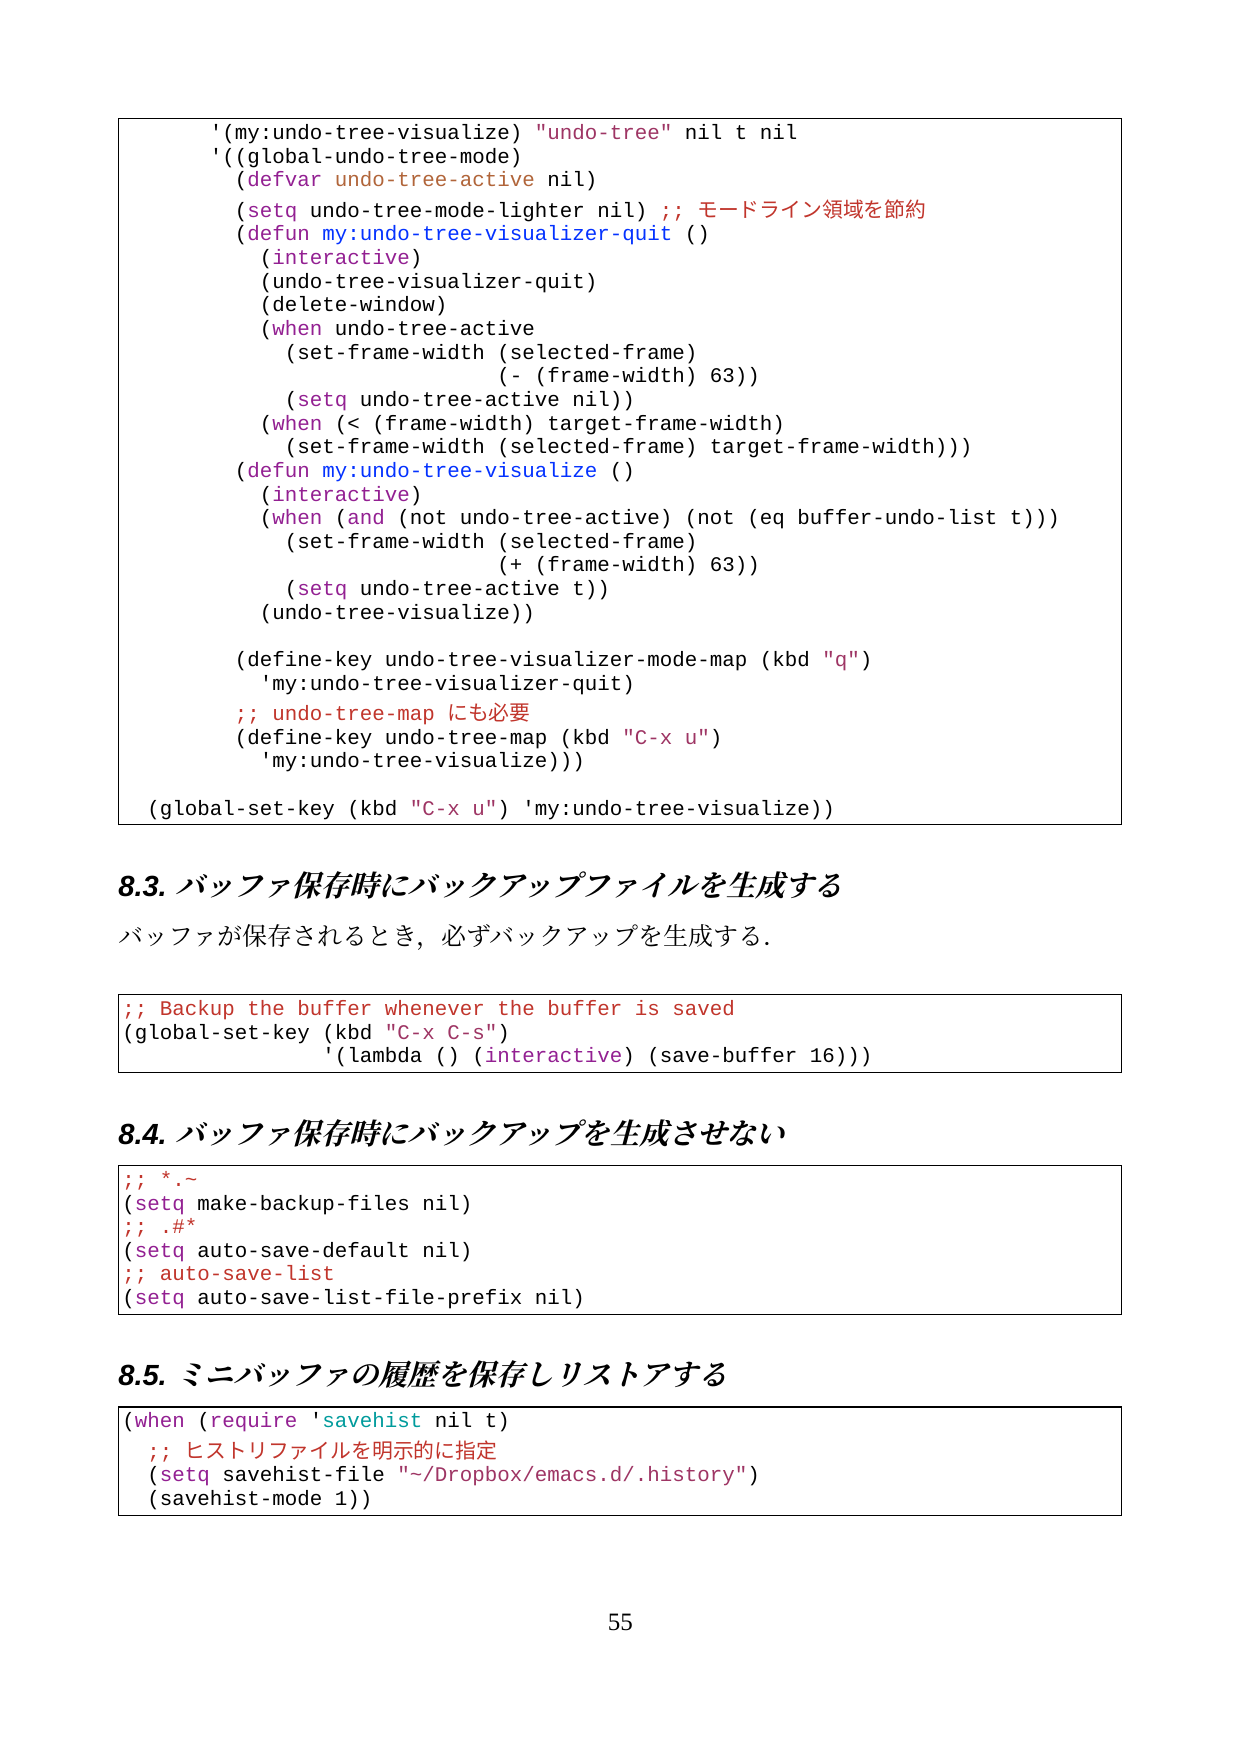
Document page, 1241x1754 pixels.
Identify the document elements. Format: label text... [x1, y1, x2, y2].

text ;; Backup the buffer whenever the buffer is saved [119, 995, 1121, 1018]
text (setq make-backup-files nil) [119, 1188, 1121, 1212]
text ;; auto-save-list [119, 1259, 1121, 1283]
text (setq undo-tree-active t)) [119, 574, 1121, 598]
text (defvar undo-tree-active nil) [119, 165, 1121, 189]
text (savehist-mode 1)) [119, 1484, 1121, 1515]
text (undo-tree-visualizer-quit) [119, 267, 1121, 290]
subtitle バッファ保存時にバックアップを生成させない [118, 1111, 1122, 1152]
text (interactive) [119, 479, 1121, 503]
text (global-set-key (kbd "C-x C-s") [119, 1018, 1121, 1042]
text (setq undo-tree-active nil)) [119, 385, 1121, 409]
text (set-frame-width (selected-frame) target-frame-width))) [119, 432, 1121, 456]
text '((global-undo-tree-mode) [119, 142, 1121, 165]
text (when undo-tree-active [119, 314, 1121, 338]
text (defun my:undo-tree-visualizer-quit () [119, 219, 1121, 243]
text ;; ヒストリファイルを明示的に指定 [119, 1430, 1121, 1461]
text (setq undo-tree-mode-lighter nil) ;; モードライン領域を節約 [119, 189, 1121, 219]
text '(my:undo-tree-visualize) "undo-tree" nil t nil [119, 119, 1121, 142]
text (when (< (frame-width) target-frame-width) [119, 409, 1121, 432]
subtitle バッファ保存時にバックアップファイルを生成する [118, 863, 1122, 904]
text (undo-tree-visualize)) [119, 598, 1121, 621]
text (defun my:undo-tree-visualize () [119, 456, 1121, 479]
text 'my:undo-tree-visualizer-quit) [119, 669, 1121, 692]
text '(lambda () (interactive) (save-buffer 16))) [119, 1042, 1121, 1072]
text (setq auto-save-default nil) [119, 1236, 1121, 1259]
subtitle ミニバッファの履歴を保存しリストアする [118, 1352, 1122, 1394]
text (when (and (not undo-tree-active) (not (eq buffer-undo-list t))) [119, 503, 1121, 527]
text ;; *.~ [119, 1166, 1121, 1188]
text (global-set-key (kbd "C-x u") 'my:undo-tree-visualize)) [119, 794, 1121, 824]
text (set-frame-width (selected-frame) [119, 338, 1121, 361]
text (define-key undo-tree-visualizer-mode-map (kbd "q") [119, 645, 1121, 669]
text 'my:undo-tree-visualize))) [119, 746, 1121, 770]
text バッファが保存されるとき，必ずバックアップを生成する． [118, 917, 1122, 982]
text (define-key undo-tree-map (kbd "C-x u") [119, 723, 1121, 746]
text (setq auto-save-list-file-prefix nil) [119, 1283, 1121, 1314]
text (delete-window) [119, 290, 1121, 314]
text (set-frame-width (selected-frame) [119, 527, 1121, 551]
text (setq savehist-file "~/Dropbox/emacs.d/.history") [119, 1461, 1121, 1484]
text ;; undo-tree-map にも必要 [119, 692, 1121, 723]
text (interactive) [119, 243, 1121, 267]
text ;; .#* [119, 1212, 1121, 1236]
text (when (require 'savehist nil t) [119, 1408, 1121, 1430]
text (- (frame-width) 63)) [119, 361, 1121, 385]
text (+ (frame-width) 63)) [119, 551, 1121, 574]
